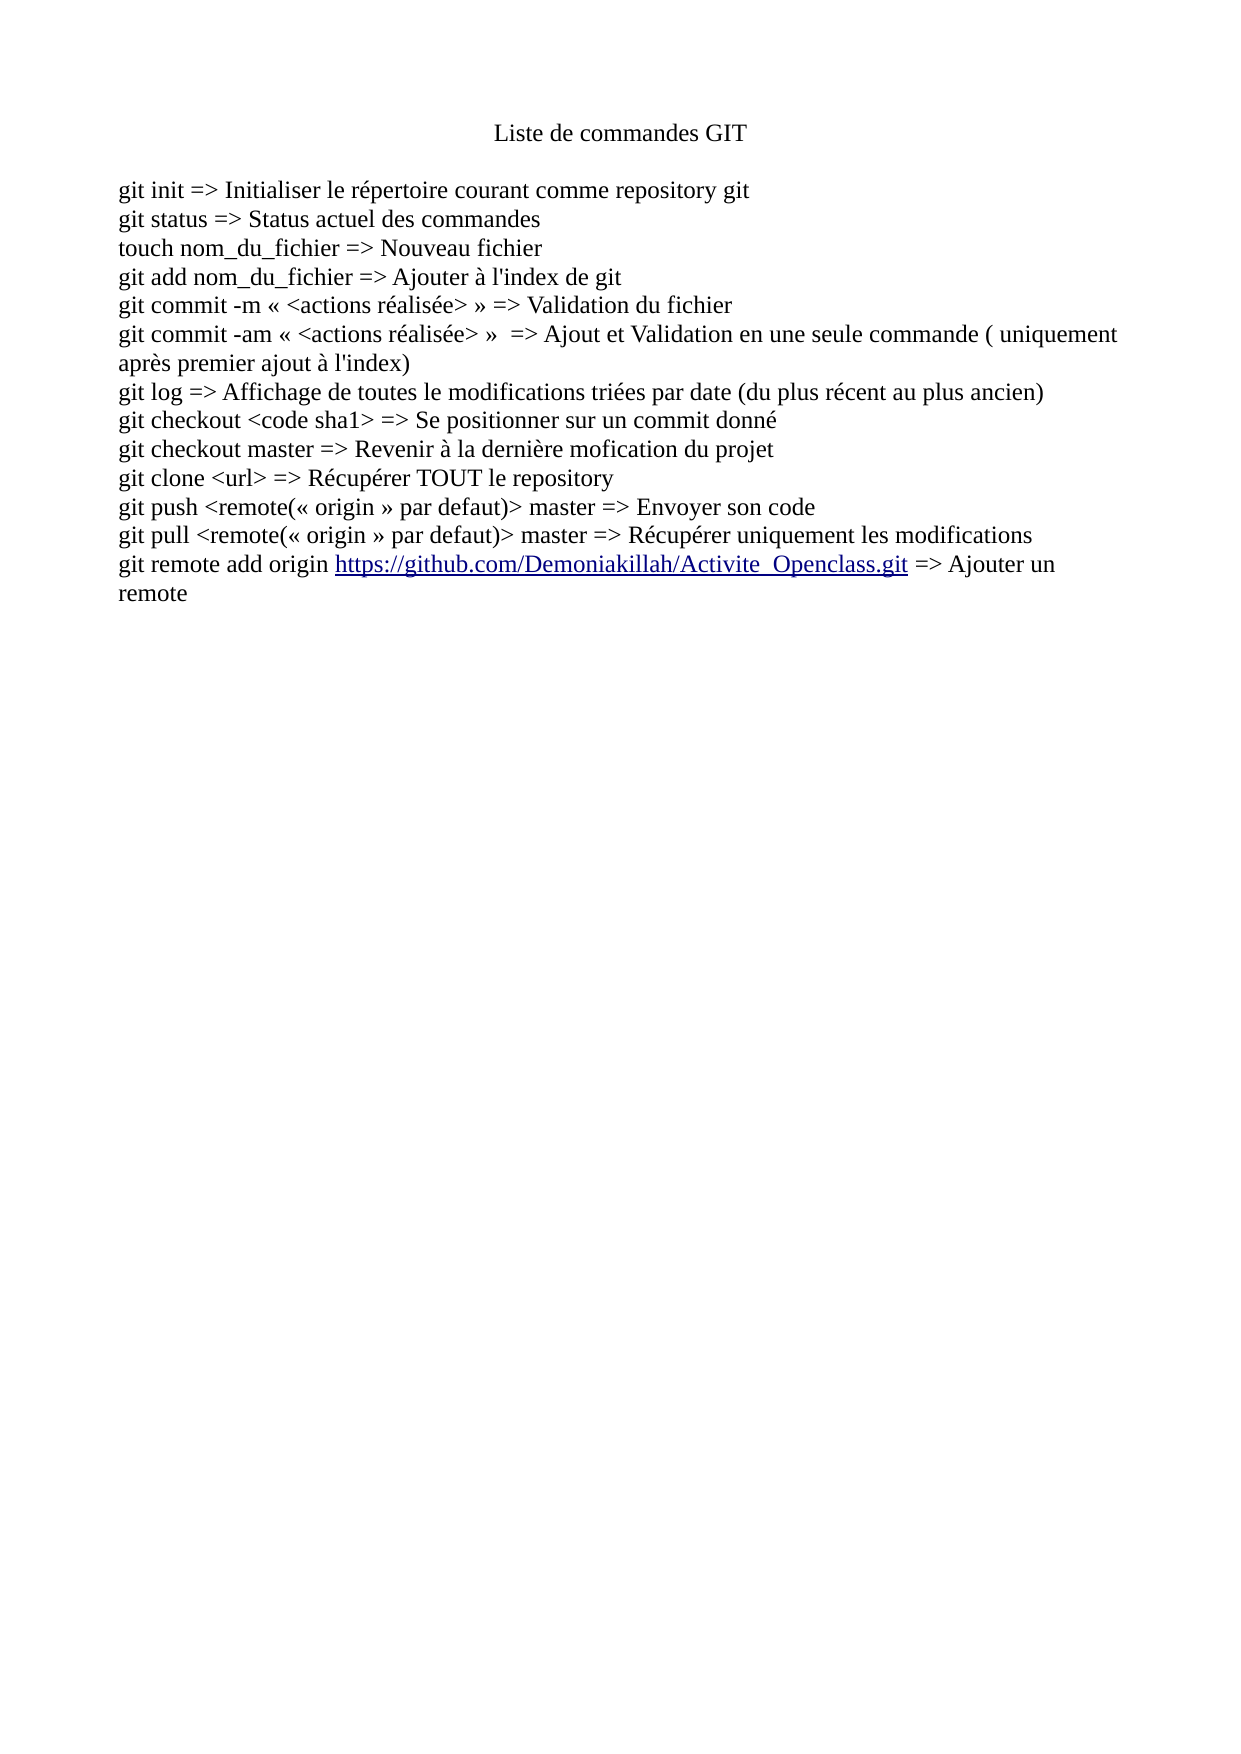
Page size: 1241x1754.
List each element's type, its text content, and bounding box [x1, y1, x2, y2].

text git commit -m « <actions réalisée> » => Validation du fichier [118, 291, 1122, 319]
text git log => Affichage de toutes le modifications triées par date (du plus récent au plus ancien) [118, 377, 1122, 406]
text git clone <url> => Récupérer TOUT le repository [118, 463, 1122, 492]
text git remote add origin https://github.com/Demoniakillah/Activite_Openclass.git => Ajouter un remote [118, 549, 1122, 607]
text git push <remote(« origin » par defaut)> master => Envoyer son code [118, 492, 1122, 521]
text git pull <remote(« origin » par defaut)> master => Récupérer uniquement les modifications [118, 521, 1122, 549]
text Liste de commandes GIT [118, 118, 1122, 147]
text touch nom_du_fichier => Nouveau fichier [118, 233, 1122, 262]
text git commit -am « <actions réalisée> » => Ajout et Validation en une seule commande ( uniquement après premier ajout à l'index) [118, 319, 1122, 377]
text git checkout <code sha1> => Se positionner sur un commit donné [118, 406, 1122, 434]
text git checkout master => Revenir à la dernière mofication du projet [118, 434, 1122, 463]
text git status => Status actuel des commandes [118, 204, 1122, 233]
text git init => Initialiser le répertoire courant comme repository git [118, 176, 1122, 204]
text git add nom_du_fichier => Ajouter à l'index de git [118, 262, 1122, 291]
